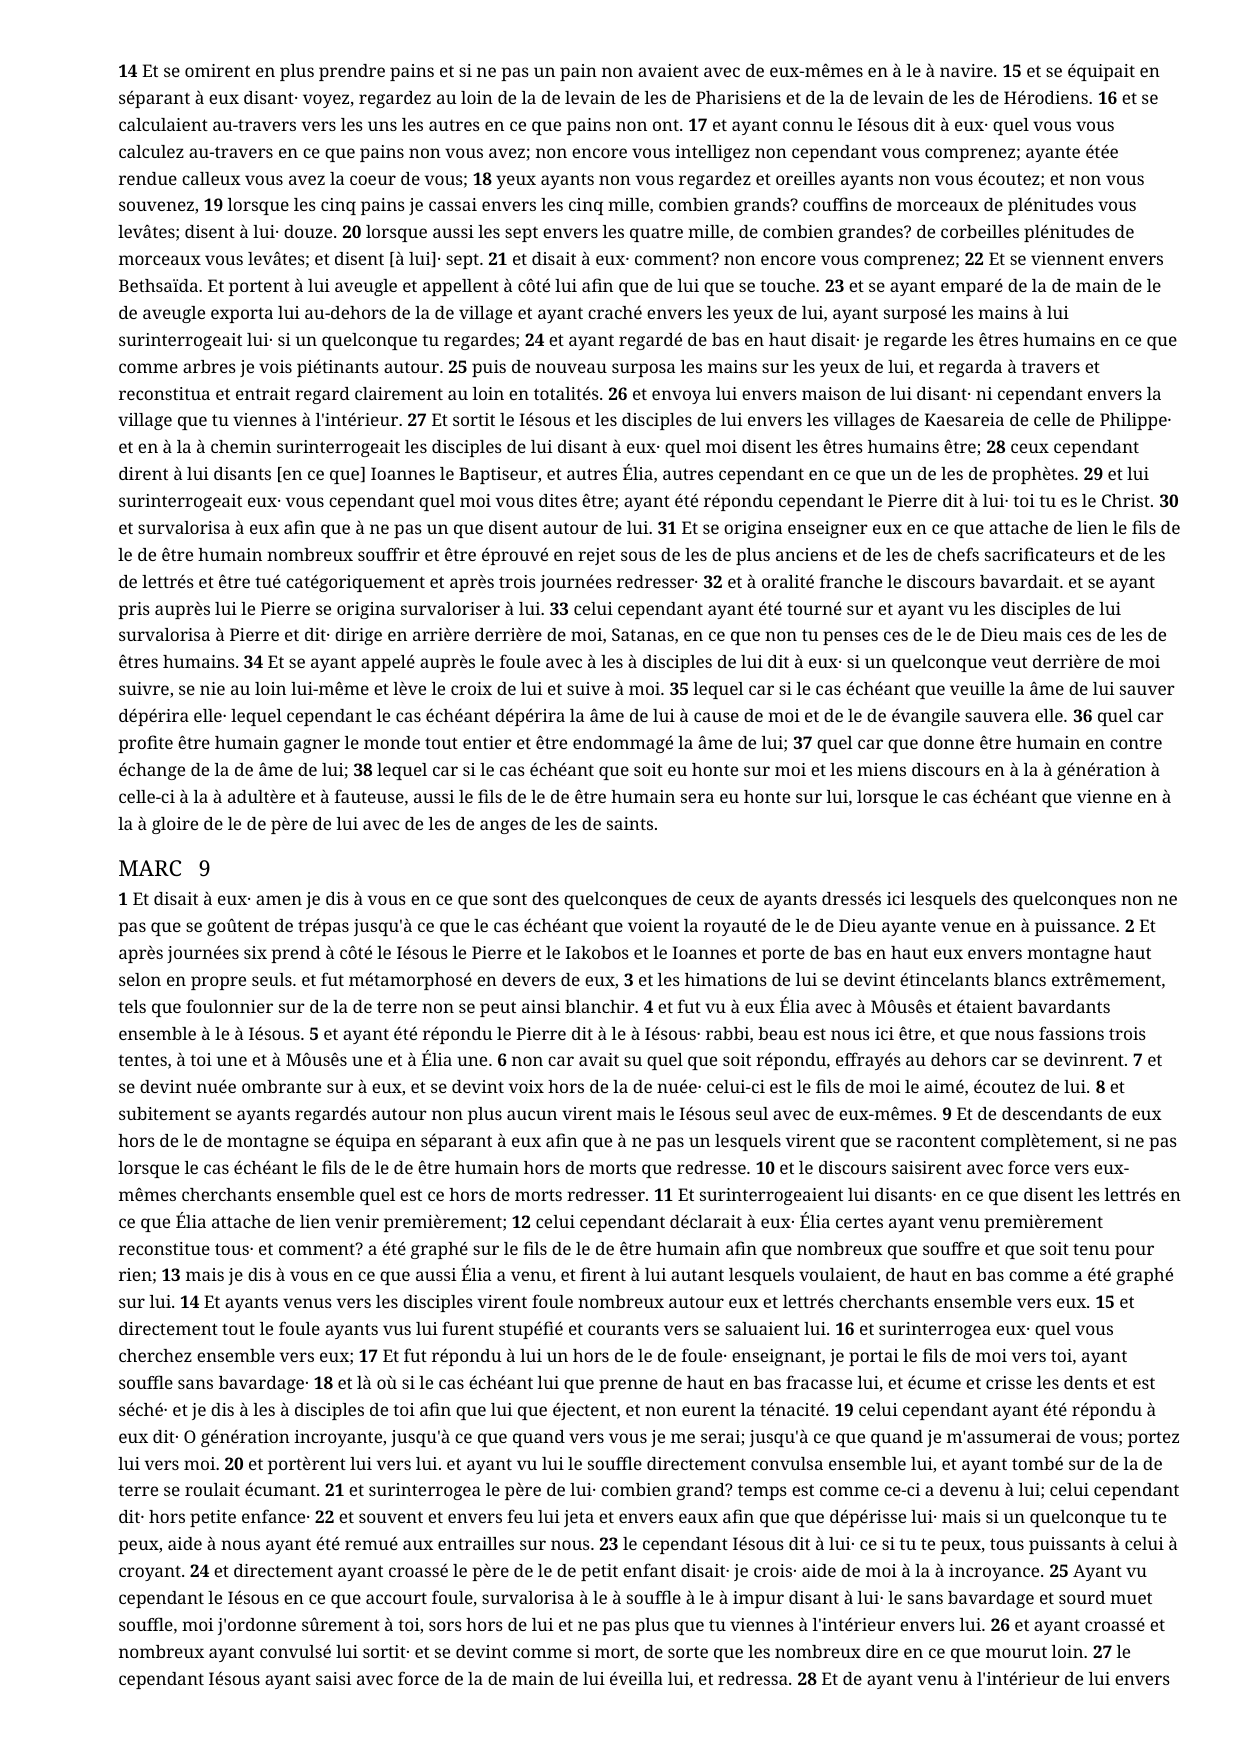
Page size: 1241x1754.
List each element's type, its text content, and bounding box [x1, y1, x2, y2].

text MARC 9 [118, 853, 1181, 883]
text 1 Et disait à eux· amen je dis à vous en ce que sont des quelconques de ceux de ayants dressés ici lesquels des quelconques non ne pas que se goûtent de trépas jusqu'à ce que le cas échéant que voient la royauté de le de Dieu ayante venue en à puissance. 2 Et après journées six prend à côté le Iésous le Pierre et le Iakobos et le Ioannes et porte de bas en haut eux envers montagne haut selon en propre seuls. et fut métamorphosé en devers de eux, 3 et les himations de lui se devint étincelants blancs extrêmement, tels que foulonnier sur de la de terre non se peut ainsi blanchir. 4 et fut vu à eux Élia avec à Môusês et étaient bavardants ensemble à le à Iésous. 5 et ayant été répondu le Pierre dit à le à Iésous· rabbi, beau est nous ici être, et que nous fassions trois tentes, à toi une et à Môusês une et à Élia une. 6 non car avait su quel que soit répondu, effrayés au dehors car se devinrent. 7 et se devint nuée ombrante sur à eux, et se devint voix hors de la de nuée· celui-ci est le fils de moi le aimé, écoutez de lui. 8 et subitement se ayants regardés autour non plus aucun virent mais le Iésous seul avec de eux-mêmes. 9 Et de descendants de eux hors de le de montagne se équipa en séparant à eux afin que à ne pas un lesquels virent que se racontent complètement, si ne pas lorsque le cas échéant le fils de le de être humain hors de morts que redresse. 10 et le discours saisirent avec force vers eux-mêmes cherchants ensemble quel est ce hors de morts redresser. 11 Et surinterrogeaient lui disants· en ce que disent les lettrés en ce que Élia attache de lien venir premièrement; 12 celui cependant déclarait à eux· Élia certes ayant venu premièrement reconstitue tous· et comment? a été graphé sur le fils de le de être humain afin que nombreux que souffre et que soit tenu pour rien; 13 mais je dis à vous en ce que aussi Élia a venu, et firent à lui autant lesquels voulaient, de haut en bas comme a été graphé sur lui. 14 Et ayants venus vers les disciples virent foule nombreux autour eux et lettrés cherchants ensemble vers eux. 15 et directement tout le foule ayants vus lui furent stupéfié et courants vers se saluaient lui. 16 et surinterrogea eux· quel vous cherchez ensemble vers eux; 17 Et fut répondu à lui un hors de le de foule· enseignant, je portai le fils de moi vers toi, ayant souffle sans bavardage· 18 et là où si le cas échéant lui que prenne de haut en bas fracasse lui, et écume et crisse les dents et est séché· et je dis à les à disciples de toi afin que lui que éjectent, et non eurent la ténacité. 19 celui cependant ayant été répondu à eux dit· O génération incroyante, jusqu'à ce que quand vers vous je me serai; jusqu'à ce que quand je m'assumerai de vous; portez lui vers moi. 20 et portèrent lui vers lui. et ayant vu lui le souffle directement convulsa ensemble lui, et ayant tombé sur de la de terre se roulait écumant. 21 et surinterrogea le père de lui· combien grand? temps est comme ce-ci a devenu à lui; celui cependant dit· hors petite enfance· 22 et souvent et envers feu lui jeta et envers eaux afin que que dépérisse lui· mais si un quelconque tu te peux, aide à nous ayant été remué aux entrailles sur nous. 23 le cependant Iésous dit à lui· ce si tu te peux, tous puissants à celui à croyant. 24 et directement ayant croassé le père de le de petit enfant disait· je crois· aide de moi à la à incroyance. 25 Ayant vu cependant le Iésous en ce que accourt foule, survalorisa à le à souffle à le à impur disant à lui· le sans bavardage et sourd muet souffle, moi j'ordonne sûrement à toi, sors hors de lui et ne pas plus que tu viennes à l'intérieur envers lui. 26 et ayant croassé et nombreux ayant convulsé lui sortit· et se devint comme si mort, de sorte que les nombreux dire en ce que mourut loin. 27 le cependant Iésous ayant saisi avec force de la de main de lui éveilla lui, et redressa. 28 Et de ayant venu à l'intérieur de lui envers [118, 887, 1181, 1690]
text 14 Et se omirent en plus prendre pains et si ne pas un pain non avaient avec de eux-mêmes en à le à navire. 15 et se équipait en séparant à eux disant· voyez, regardez au loin de la de levain de les de Pharisiens et de la de levain de les de Hérodiens. 16 et se calculaient au-travers vers les uns les autres en ce que pains non ont. 17 et ayant connu le Iésous dit à eux· quel vous vous calculez au-travers en ce que pains non vous avez; non encore vous intelligez non cependant vous comprenez; ayante étée rendue calleux vous avez la coeur de vous; 18 yeux ayants non vous regardez et oreilles ayants non vous écoutez; et non vous souvenez, 19 lorsque les cinq pains je cassai envers les cinq mille, combien grands? couffins de morceaux de plénitudes vous levâtes; disent à lui· douze. 20 lorsque aussi les sept envers les quatre mille, de combien grandes? de corbeilles plénitudes de morceaux vous levâtes; et disent [à lui]· sept. 21 et disait à eux· comment? non encore vous comprenez; 22 Et se viennent envers Bethsaïda. Et portent à lui aveugle et appellent à côté lui afin que de lui que se touche. 23 et se ayant emparé de la de main de le de aveugle exporta lui au-dehors de la de village et ayant craché envers les yeux de lui, ayant surposé les mains à lui surinterrogeait lui· si un quelconque tu regardes; 24 et ayant regardé de bas en haut disait· je regarde les êtres humains en ce que comme arbres je vois piétinants autour. 25 puis de nouveau surposa les mains sur les yeux de lui, et regarda à travers et reconstitua et entrait regard clairement au loin en totalités. 26 et envoya lui envers maison de lui disant· ni cependant envers la village que tu viennes à l'intérieur. 27 Et sortit le Iésous et les disciples de lui envers les villages de Kaesareia de celle de Philippe· et en à la à chemin surinterrogeait les disciples de lui disant à eux· quel moi disent les êtres humains être; 28 ceux cependant dirent à lui disants [en ce que] Ioannes le Baptiseur, et autres Élia, autres cependant en ce que un de les de prophètes. 29 et lui surinterrogeait eux· vous cependant quel moi vous dites être; ayant été répondu cependant le Pierre dit à lui· toi tu es le Christ. 30 et survalorisa à eux afin que à ne pas un que disent autour de lui. 31 Et se origina enseigner eux en ce que attache de lien le fils de le de être humain nombreux souffrir et être éprouvé en rejet sous de les de plus anciens et de les de chefs sacrificateurs et de les de lettrés et être tué catégoriquement et après trois journées redresser· 32 et à oralité franche le discours bavardait. et se ayant pris auprès lui le Pierre se origina survaloriser à lui. 33 celui cependant ayant été tourné sur et ayant vu les disciples de lui survalorisa à Pierre et dit· dirige en arrière derrière de moi, Satanas, en ce que non tu penses ces de le de Dieu mais ces de les de êtres humains. 34 Et se ayant appelé auprès le foule avec à les à disciples de lui dit à eux· si un quelconque veut derrière de moi suivre, se nie au loin lui-même et lève le croix de lui et suive à moi. 35 lequel car si le cas échéant que veuille la âme de lui sauver dépérira elle· lequel cependant le cas échéant dépérira la âme de lui à cause de moi et de le de évangile sauvera elle. 36 quel car profite être humain gagner le monde tout entier et être endommagé la âme de lui; 37 quel car que donne être humain en contre échange de la de âme de lui; 38 lequel car si le cas échéant que soit eu honte sur moi et les miens discours en à la à génération à celle-ci à la à adultère et à fauteuse, aussi le fils de le de être humain sera eu honte sur lui, lorsque le cas échéant que vienne en à la à gloire de le de père de lui avec de les de anges de les de saints. [118, 59, 1181, 835]
